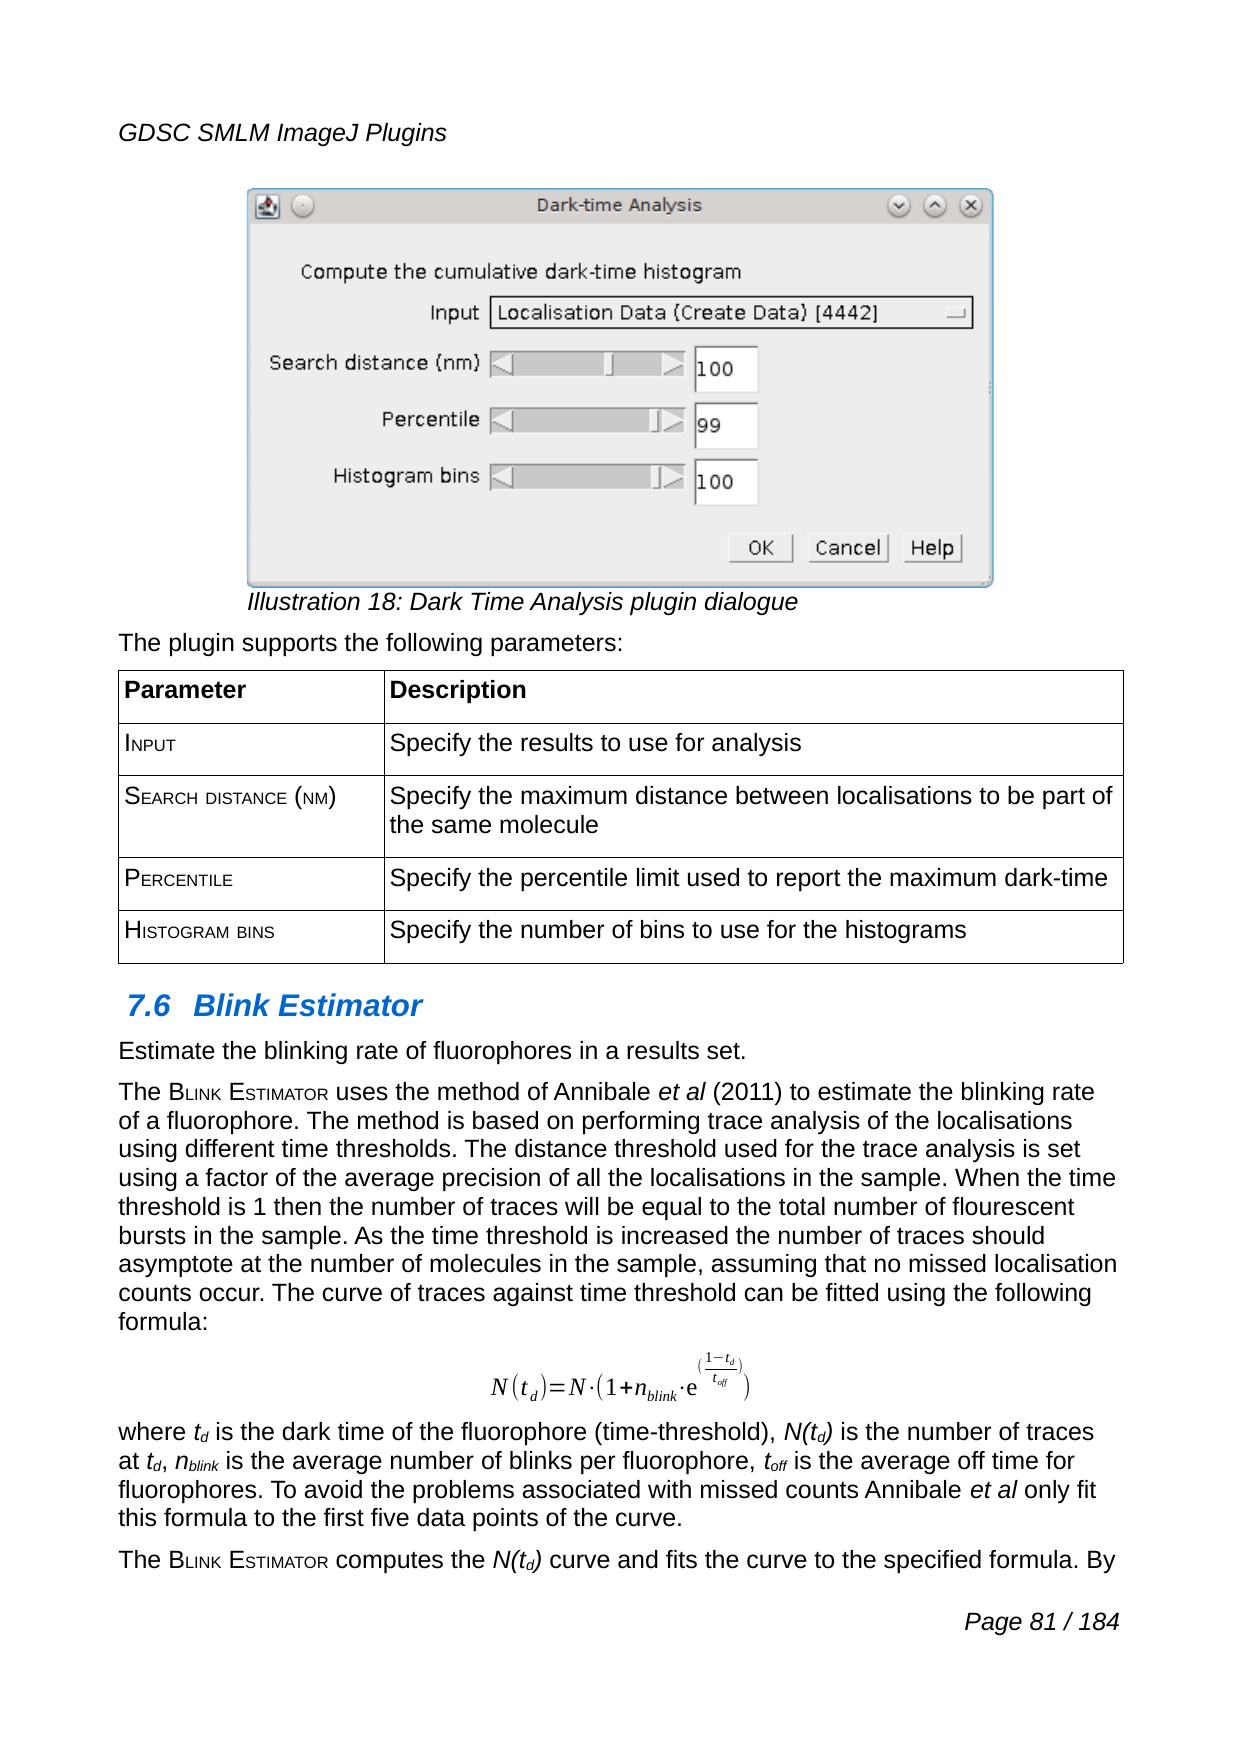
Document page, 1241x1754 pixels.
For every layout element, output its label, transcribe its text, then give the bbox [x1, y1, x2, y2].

table_cell Specify the number of bins to use for the histograms [385, 911, 1123, 962]
picture [246, 188, 994, 588]
table_cell Specify the maximum distance between localisations to be part of the same molecule [385, 776, 1123, 857]
text Illustration 18: Dark Time Analysis plugin dialogue [247, 588, 993, 616]
table_header Parameter [119, 671, 384, 722]
text where td is the dark time of the fluorophore (time-threshold), N(td) is the number of traces at td, nblink is the average number of blinks per fluorophore, toff is the average off time for fluorophores. To avoid the problems associated with missed counts Annibale et al only fit this formula to the first five data points of the curve. [118, 1417, 1122, 1532]
table_cell Percentile [119, 858, 384, 910]
text The plugin supports the following parameters: [118, 628, 1122, 657]
text Estimate the blinking rate of fluorophores in a results set. [118, 1036, 1122, 1064]
table_header Description [385, 671, 1123, 722]
text The Blink Estimator uses the method of Annibale et al (2011) to estimate the blinking rate of a fluorophore. The method is based on performing trace analysis of the localisations using different time thresholds. The distance threshold used for the trace analysis is set using a factor of the average precision of all the localisations in the sample. When the time threshold is 1 then the number of traces will be equal to the total number of flourescent bursts in the sample. As the time threshold is increased the number of traces should asymptote at the number of molecules in the sample, assuming that no missed localisation counts occur. The curve of traces against time threshold can be fitted using the following formula: [118, 1077, 1122, 1336]
table_cell Histogram bins [119, 911, 384, 962]
table_cell Search distance (nm) [119, 776, 384, 857]
table_cell Input [119, 724, 384, 775]
table_cell Specify the results to use for analysis [385, 724, 1123, 775]
subtitle Blink Estimator [118, 987, 1122, 1023]
text The Blink Estimator computes the N(td) curve and fits the curve to the specified formula. By [118, 1545, 1122, 1573]
table_cell Specify the percentile limit used to report the maximum dark-time [385, 858, 1123, 910]
